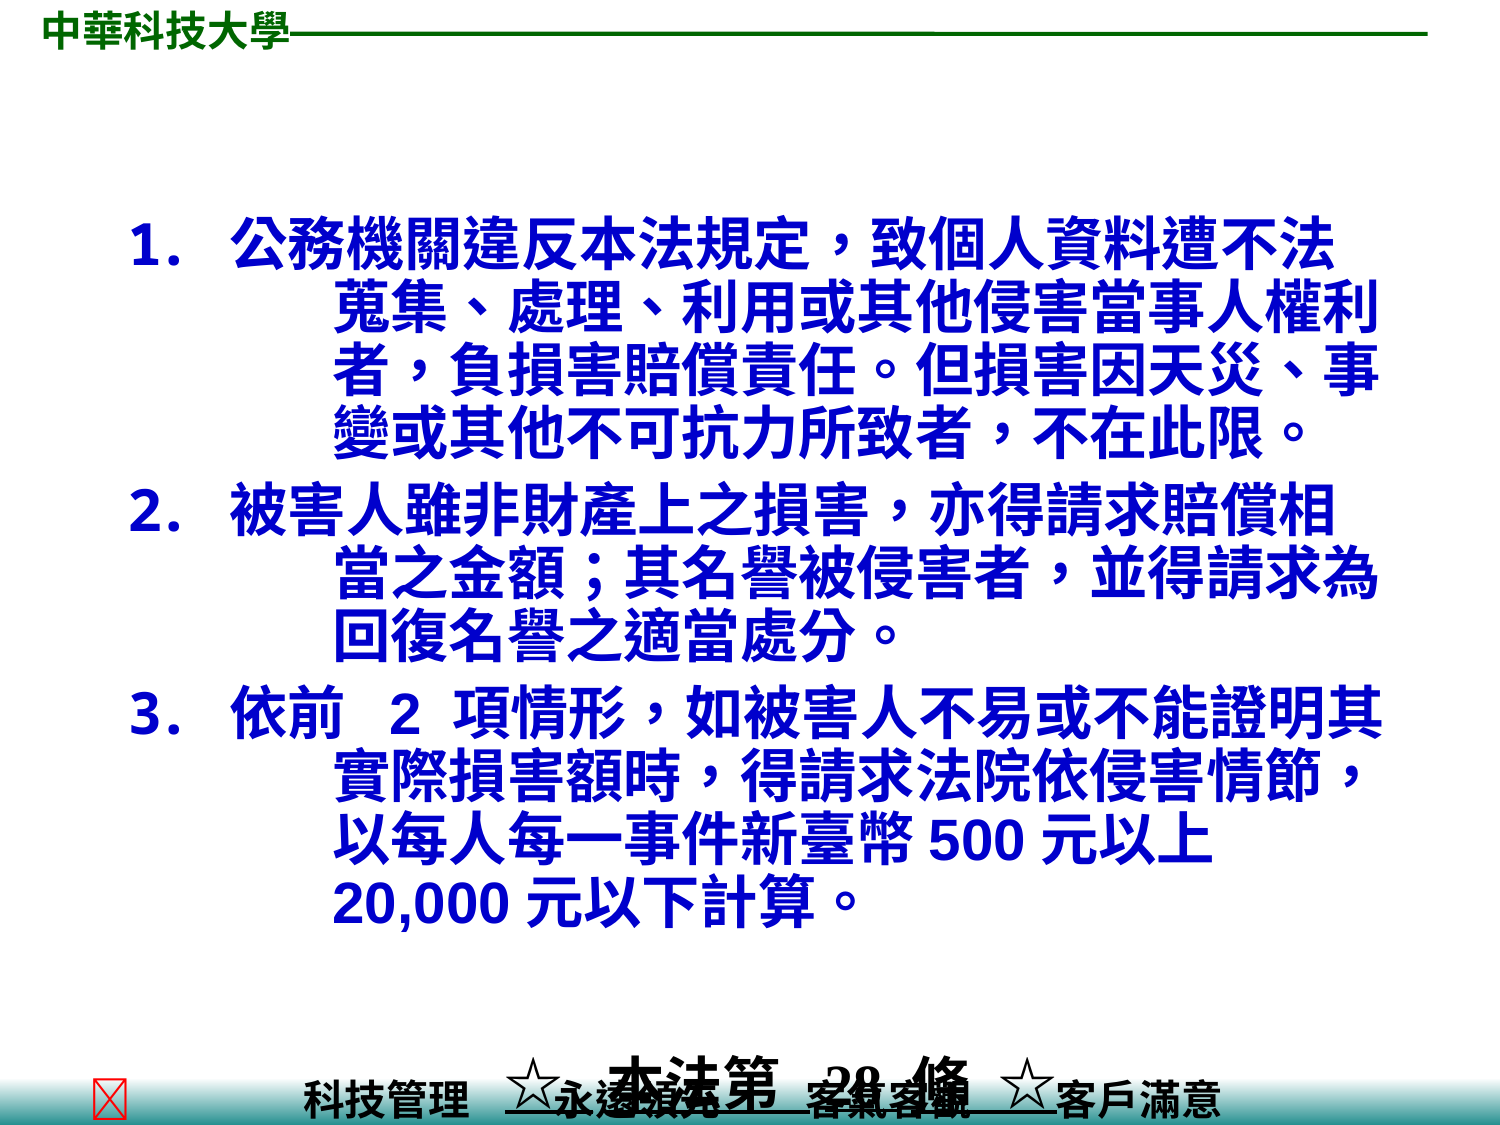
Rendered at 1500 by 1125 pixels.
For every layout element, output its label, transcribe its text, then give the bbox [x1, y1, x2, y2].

list 公務機關違反本法規定，致個人資料遭不法蒐集、處理、利用或其他侵害當事人權利者，負損害賠償責任。但損害因天災、事變或其他不可抗力所致者，不在此限。 被害人雖非財產上之損害，亦得請求賠償相當之金額；其名譽被侵害者，並得請求為回復名譽之適當處分。 依前 2 項情形，如被害人不易或不能證明其實際損害額時，得請求法院依侵害情節，以每人每一事件新臺幣500元以上20,000元以下計算。 [112, 208, 1400, 1012]
text_box ☆ 本法第 28 條 ☆ [490, 1040, 1072, 1125]
